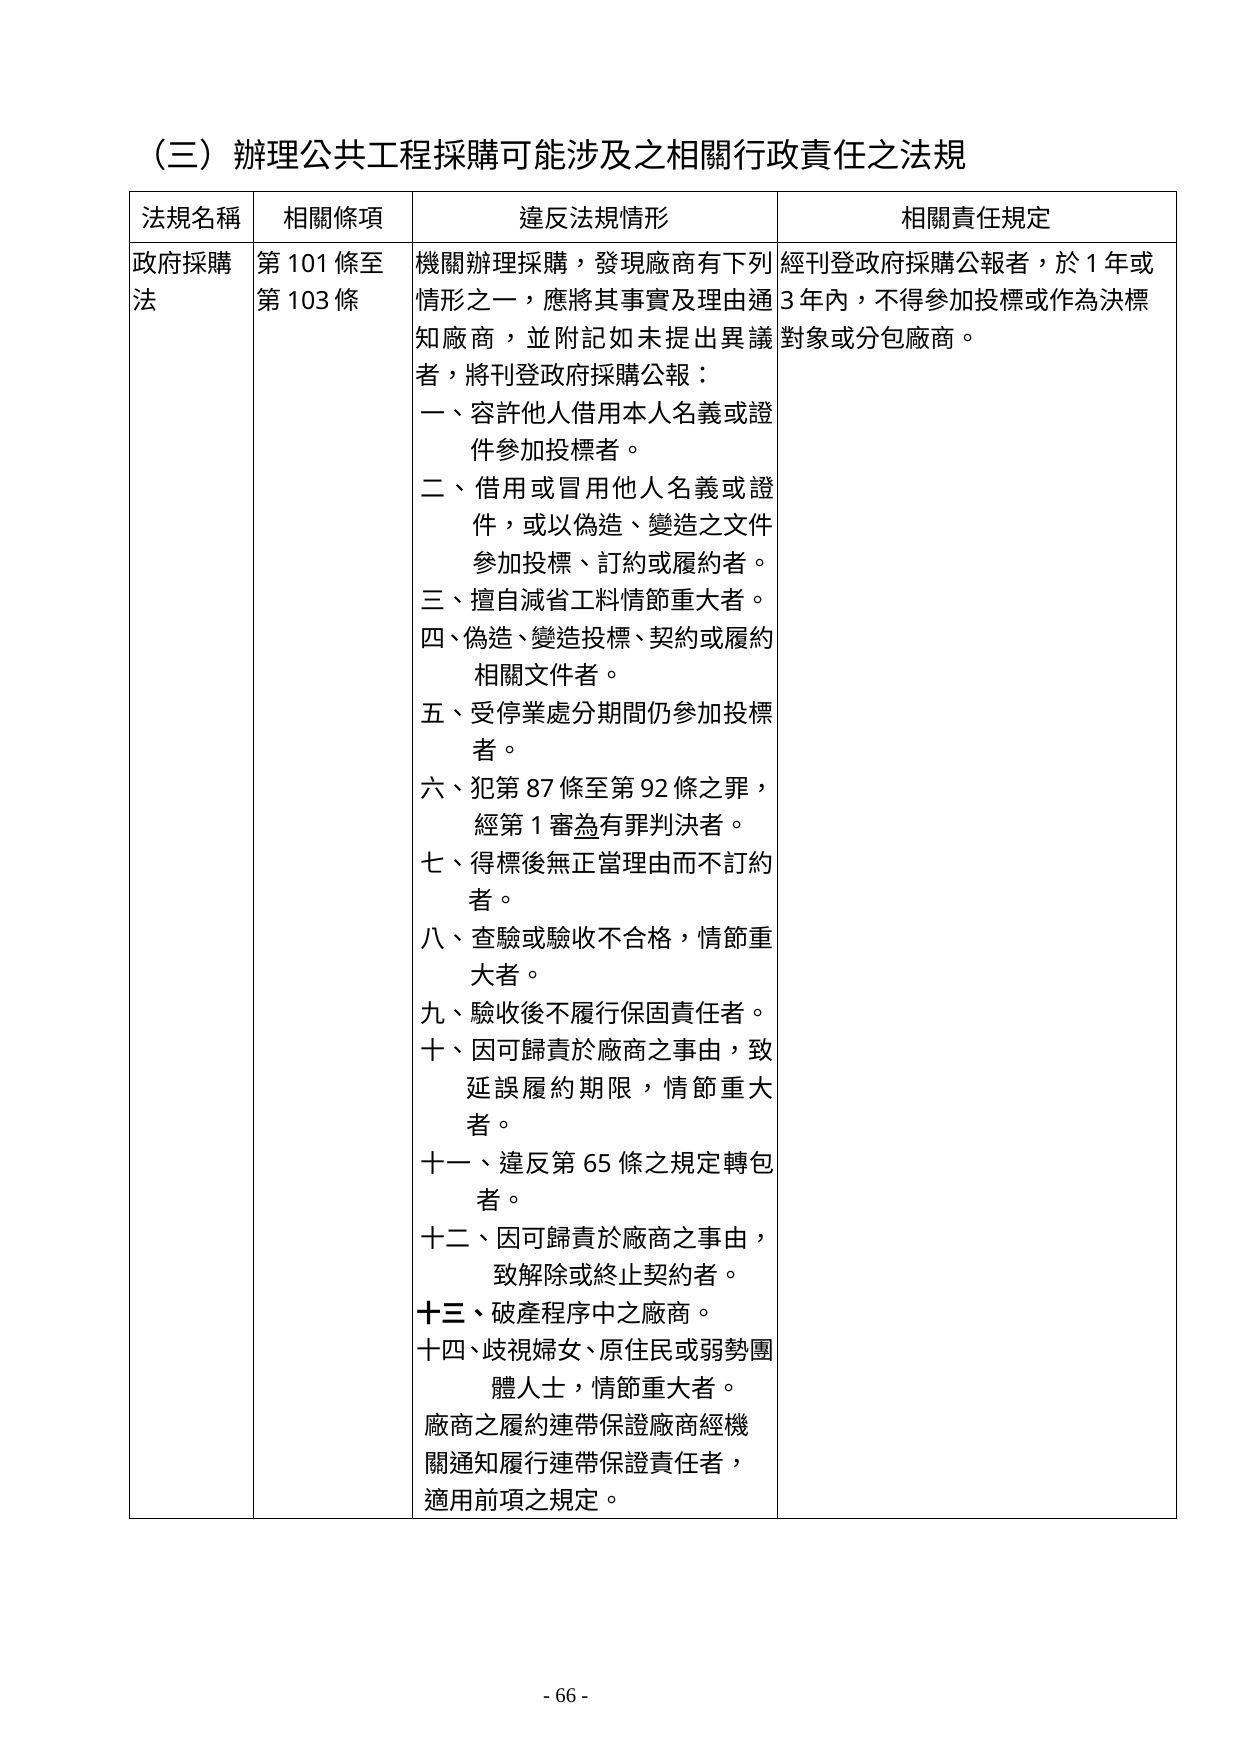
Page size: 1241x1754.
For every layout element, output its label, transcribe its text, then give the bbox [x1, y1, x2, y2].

table_cell 政府採購法 [130, 243, 253, 1518]
table_header 相關條項 [254, 192, 412, 242]
table_cell 經刊登政府採購公報者，於1年或3年內，不得參加投標或作為決標對象或分包廠商。 [778, 243, 1176, 1518]
table_header 違反法規情形 [413, 192, 777, 242]
table_cell 第101條至第103條 [254, 243, 412, 1518]
table_cell 機關辦理採購，發現廠商有下列情形之一，應將其事實及理由通知廠商，並附記如未提出異議者，將刊登政府採購公報： 一、容許他人借用本人名義或證件參加投標者。 二、借用或冒用他人名義或證件，或以偽造、變造之文件參加投標、訂約或履約者。 三、擅自減省工料情節重大者。 四、偽造、變造投標、契約或履約相關文件者。 五、受停業處分期間仍參加投標者。 六、犯第87條至第92條之罪，經第1審為有罪判決者。 七、得標後無正當理由而不訂約者。 八、查驗或驗收不合格，情節重大者。 九、驗收後不履行保固責任者。 十、因可歸責於廠商之事由，致延誤履約期限，情節重大者。 十一、違反第65條之規定轉包者。 十二、因可歸責於廠商之事由，致解除或終止契約者。 十三、破產程序中之廠商。 十四、歧視婦女、原住民或弱勢團體人士，情節重大者。 廠商之履約連帶保證廠商經機關通知履行連帶保證責任者，適用前項之規定。 [413, 243, 777, 1518]
table_header 法規名稱 [130, 192, 253, 242]
table_header 相關責任規定 [778, 192, 1176, 242]
text （三）辦理公共工程採購可能涉及之相關行政責任之法規 [133, 116, 1152, 191]
